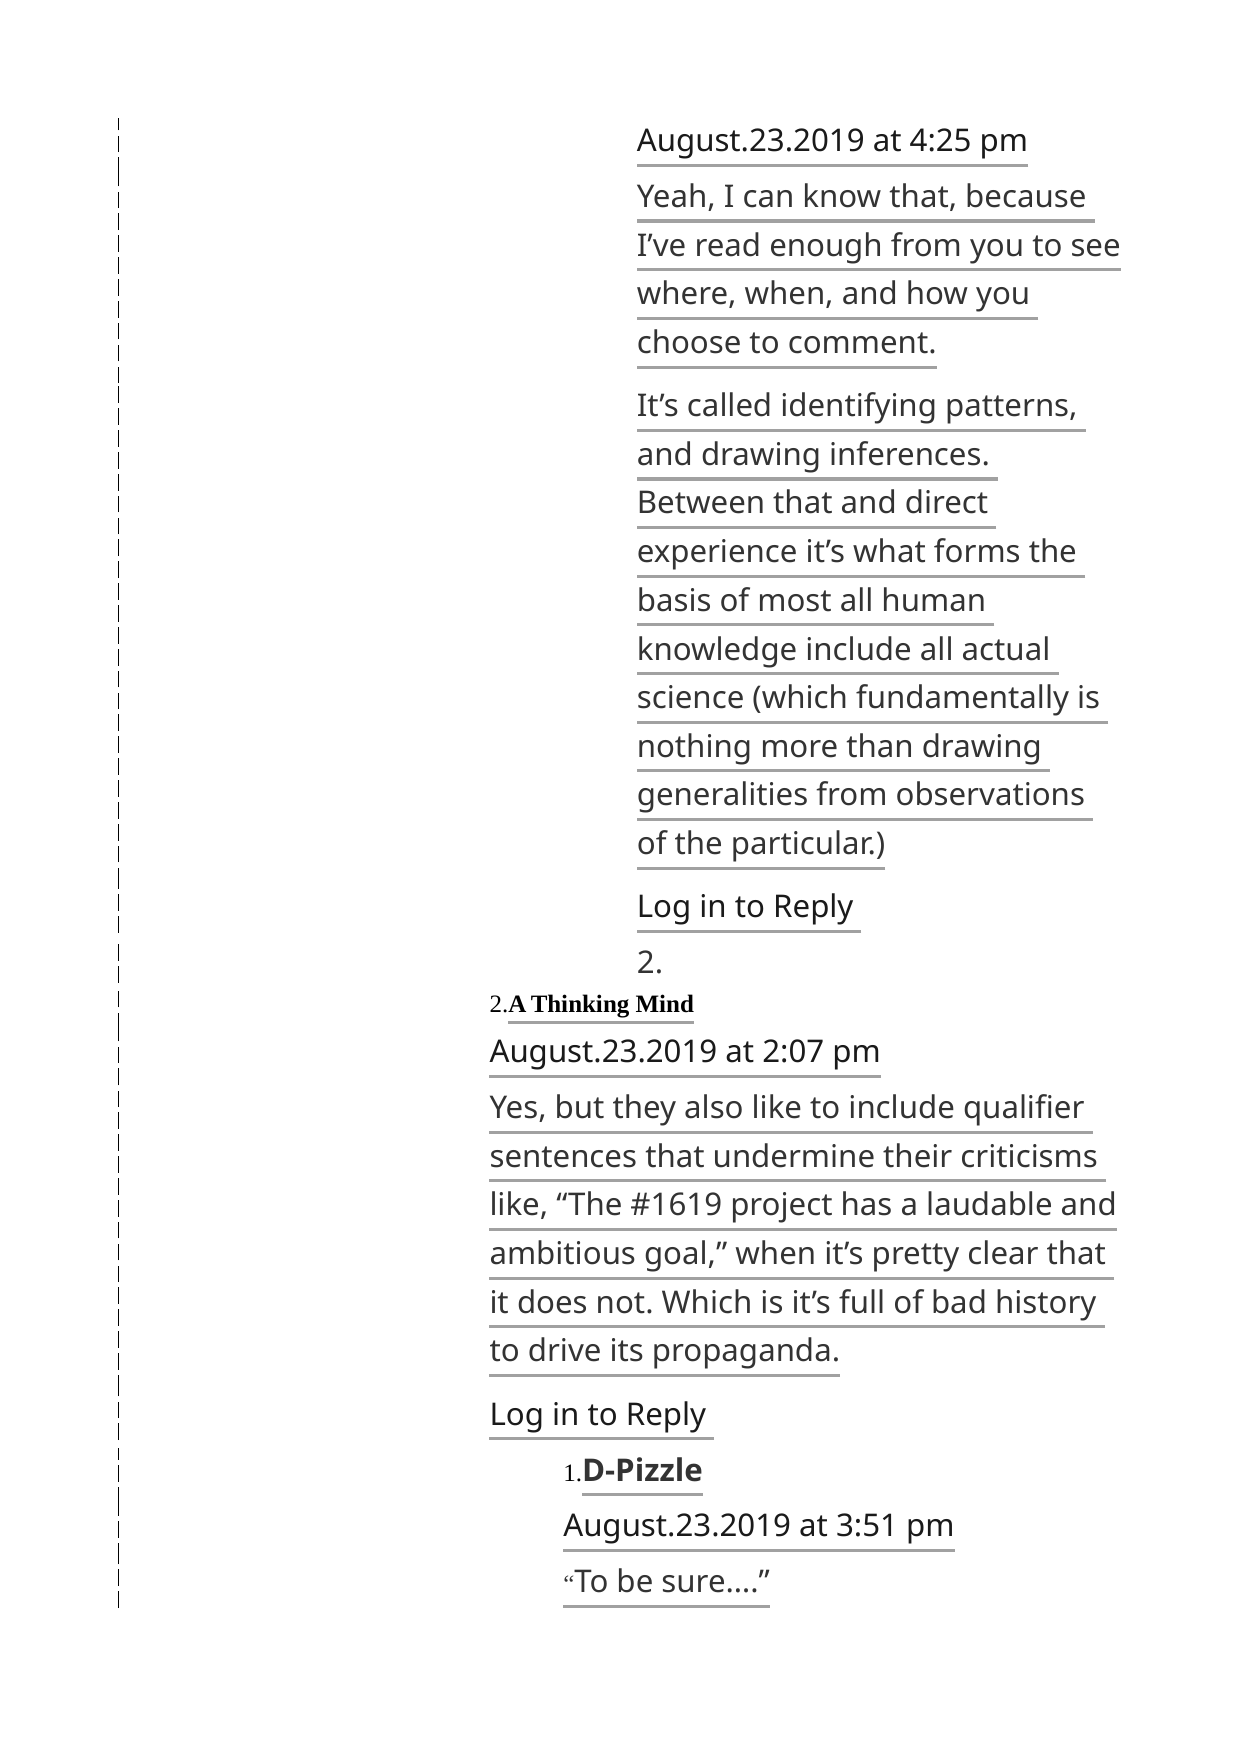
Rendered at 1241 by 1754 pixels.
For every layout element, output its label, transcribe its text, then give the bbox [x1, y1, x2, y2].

list It’s called identifying patterns, and drawing inferences. Between that and direct experience it’s what forms the basis of most all human knowledge include all actual science (which fundamentally is nothing more than drawing generalities from observations of the particular.) [118, 383, 1122, 870]
list “To be sure….” [118, 1559, 1122, 1608]
list Log in to Reply [118, 1392, 1122, 1440]
list August.23.2019 at 2:07 pm [118, 1029, 1122, 1078]
list August.23.2019 at 3:51 pm [118, 1503, 1122, 1552]
list August.23.2019 at 4:25 pm [118, 118, 1122, 167]
list D-Pizzle [118, 1447, 1122, 1496]
list A Thinking Mind [118, 989, 1122, 1024]
list Yeah, I can know that, because I’ve read enough from you to see where, when, and how you choose to comment. [118, 174, 1122, 369]
list Log in to Reply [118, 884, 1122, 933]
list Yes, but they also like to include qualifier sentences that undermine their criticisms like, “The #1619 project has a laudable and ambitious goal,” when it’s pretty clear that it does not. Which is it’s full of bad history to drive its propaganda. [118, 1085, 1122, 1377]
